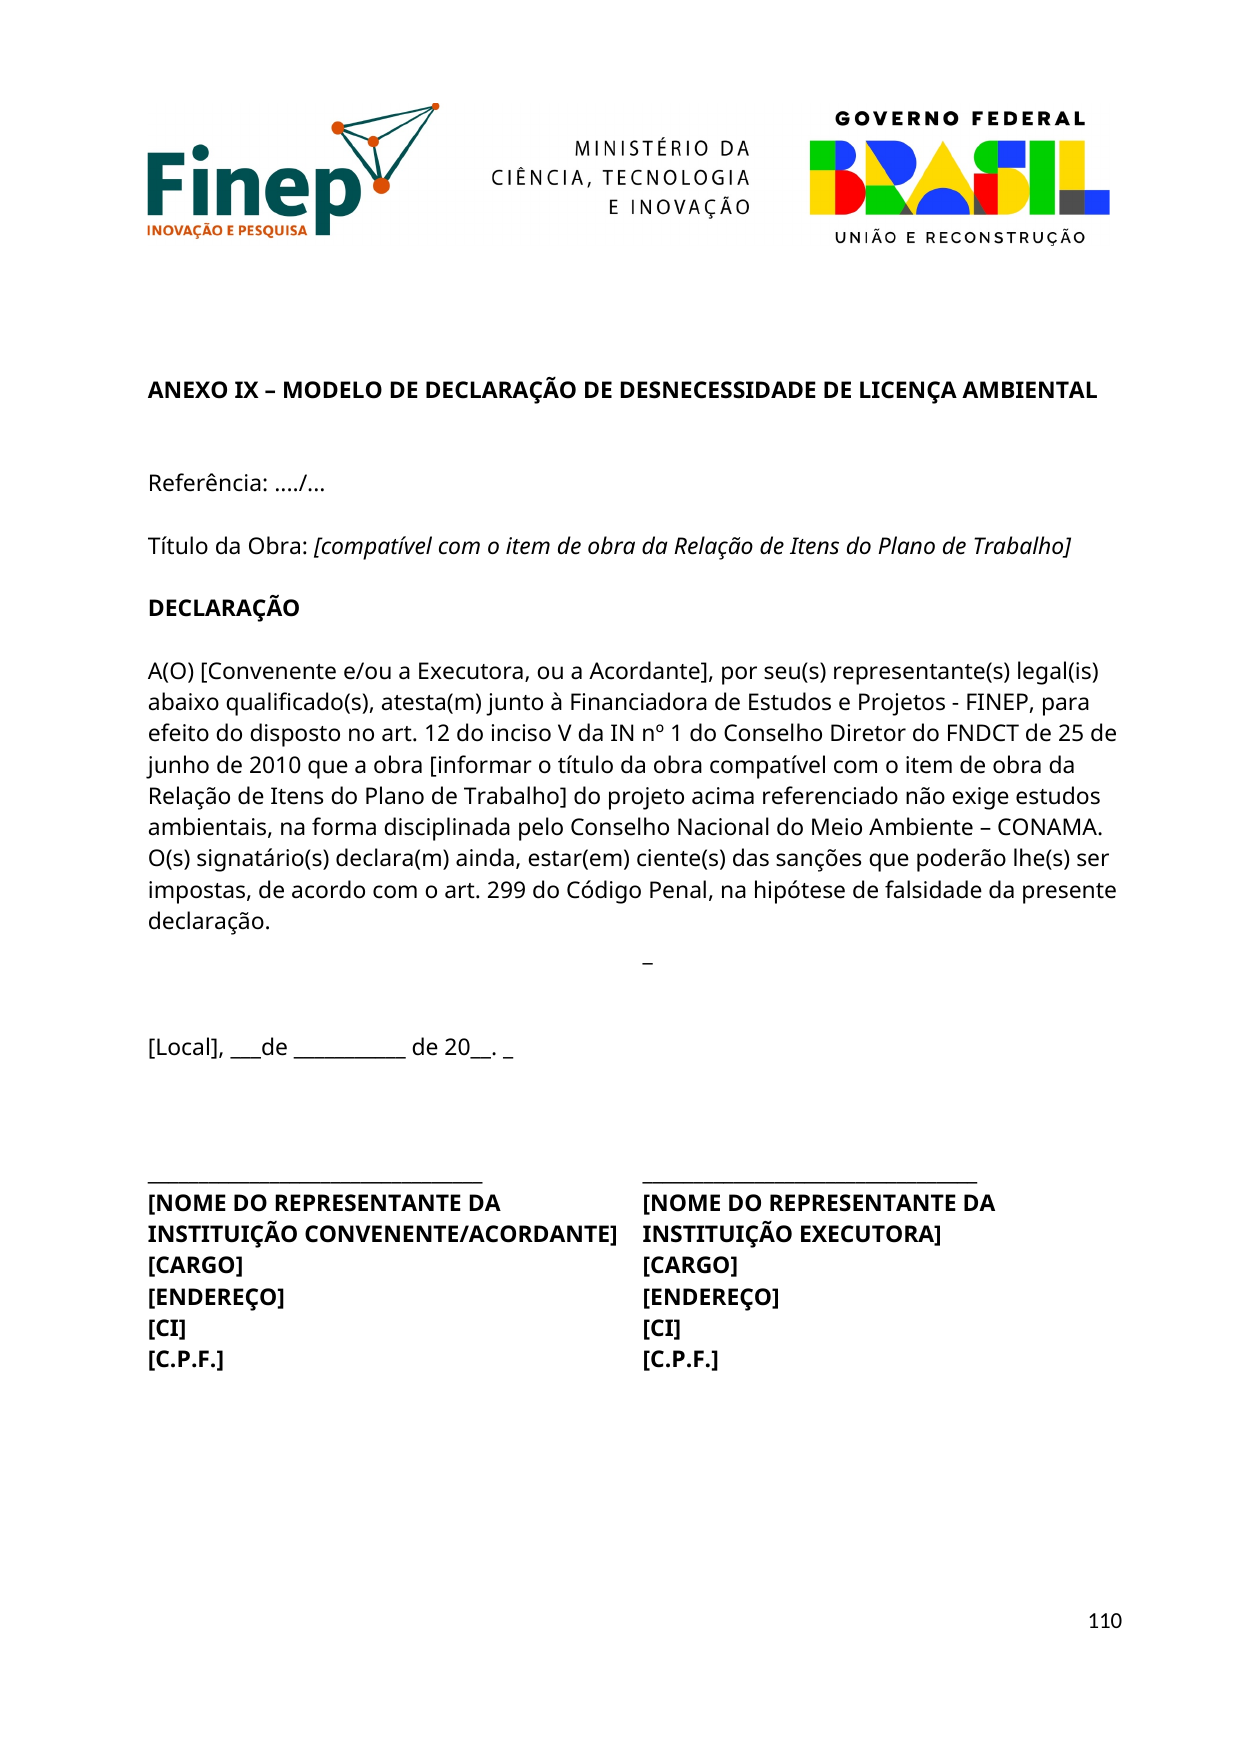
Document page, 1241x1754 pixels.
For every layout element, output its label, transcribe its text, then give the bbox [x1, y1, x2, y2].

text A(O) [Convenente e/ou a Executora, ou a Acordante], por seu(s) representante(s) legal(is) abaixo qualificado(s), atesta(m) junto à Financiadora de Estudos e Projetos - FINEP, para efeito do disposto no art. 12 do inciso V da IN nº 1 do Conselho Diretor do FNDCT de 25 de junho de 2010 que a obra [informar o título da obra compatível com o item de obra da Relação de Itens do Plano de Trabalho] do projeto acima referenciado não exige estudos ambientais, na forma disciplinada pelo Conselho Nacional do Meio Ambiente – CONAMA. [148, 655, 1122, 842]
table_header [Local], ___de ___________ de 20__. _ _________________________________ [NOME DO REPRESENTANTE DA INSTITUIÇÃO CONVENENTE/ACORDANTE] [CARGO] [ENDEREÇO] [CI] [C.P.F.] [137, 937, 631, 1374]
text DECLARAÇÃO [148, 592, 1122, 624]
text Título da Obra: [compatível com o item de obra da Relação de Itens do Plano de Trabalho] [148, 530, 1122, 561]
text Referência: ..../... [148, 467, 1122, 499]
table_header _ _________________________________ [NOME DO REPRESENTANTE DA INSTITUIÇÃO EXECUTORA] [CARGO] [ENDEREÇO] [CI] [C.P.F.] [631, 937, 1126, 1374]
text O(s) signatário(s) declara(m) ainda, estar(em) ciente(s) das sanções que poderão lhe(s) ser impostas, de acordo com o art. 299 do Código Penal, na hipótese de falsidade da presente declaração. [148, 842, 1122, 936]
text ANEXO IX – MODELO DE DECLARAÇÃO DE DESNECESSIDADE DE LICENÇA AMBIENTAL [148, 374, 1122, 405]
